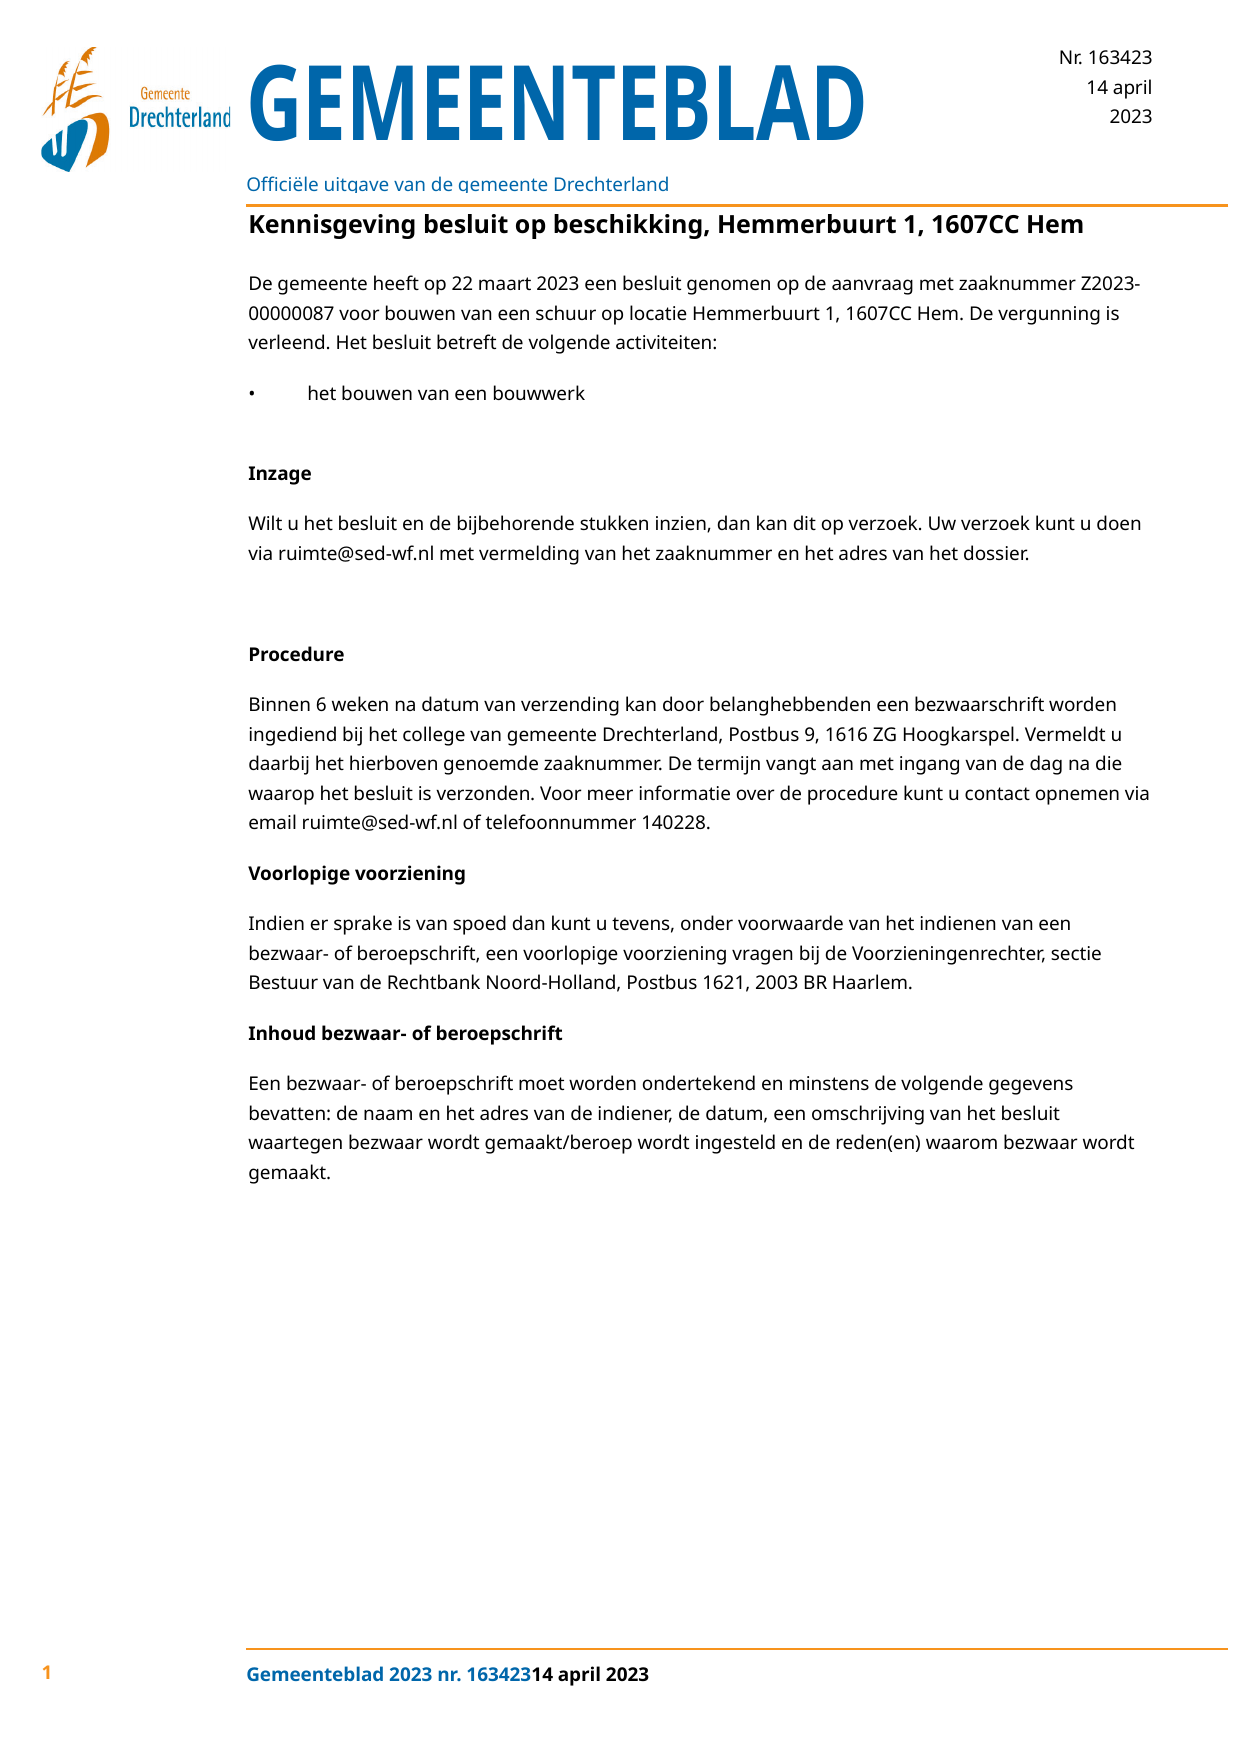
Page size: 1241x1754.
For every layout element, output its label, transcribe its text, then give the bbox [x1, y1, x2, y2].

text Indien er sprake is van spoed dan kunt u tevens, onder voorwaarde van het indienen van een bezwaar- of beroepschrift, een voorlopige voorziening vragen bij de Voorzieningenrechter, sectie Bestuur van de Rechtbank Noord-Holland, Postbus 1621, 2003 BR Haarlem. [248, 910, 1152, 995]
picture [226, 115, 231, 124]
picture [41, 47, 231, 172]
text Inhoud bezwaar- of beroepschrift [248, 1020, 1152, 1046]
text Procedure [248, 641, 1152, 666]
text Binnen 6 weken na datum van verzending kan door belanghebbenden een bezwaarschrift worden ingediend bij het college van gemeente Drechterland, Postbus 9, 1616 ZG Hoogkarspel. Vermeldt u daarbij het hierboven genoemde zaaknummer. De termijn vangt aan met ingang van de dag na die waarop het besluit is verzonden. Voor meer informatie over de procedure kunt u contact opnemen via email ruimte@sed-wf.nl of telefoonnummer 140228. [248, 691, 1152, 835]
text Wilt u het besluit en de bijbehorende stukken inzien, dan kan dit op verzoek. Uw verzoek kunt u doen via ruimte@sed-wf.nl met vermelding van het zaaknummer en het adres van het dossier. [248, 510, 1152, 566]
text Voorlopige voorziening [248, 860, 1152, 886]
picture [41, 158, 64, 172]
text Een bezwaar- of beroepschrift moet worden ondertekend en minstens de volgende gegevens bevatten: de naam en het adres van de indiener, de datum, een omschrijving van het besluit waartegen bezwaar wordt gemaakt/beroep wordt ingesteld en de reden(en) waarom bezwaar wordt gemaakt. [248, 1070, 1152, 1185]
text De gemeente heeft op 22 maart 2023 een besluit genomen op de aanvraag met zaaknummer Z2023-00000087 voor bouwen van een schuur op locatie Hemmerbuurt 1, 1607CC Hem. De vergunning is verleend. Het besluit betreft de volgende activiteiten: [248, 270, 1152, 355]
text Inzage [248, 460, 1152, 486]
text Kennisgeving besluit op beschikking, Hemmerbuurt 1, 1607CC Hem [248, 207, 1152, 241]
list het bouwen van een bouwwerk [248, 380, 1152, 406]
